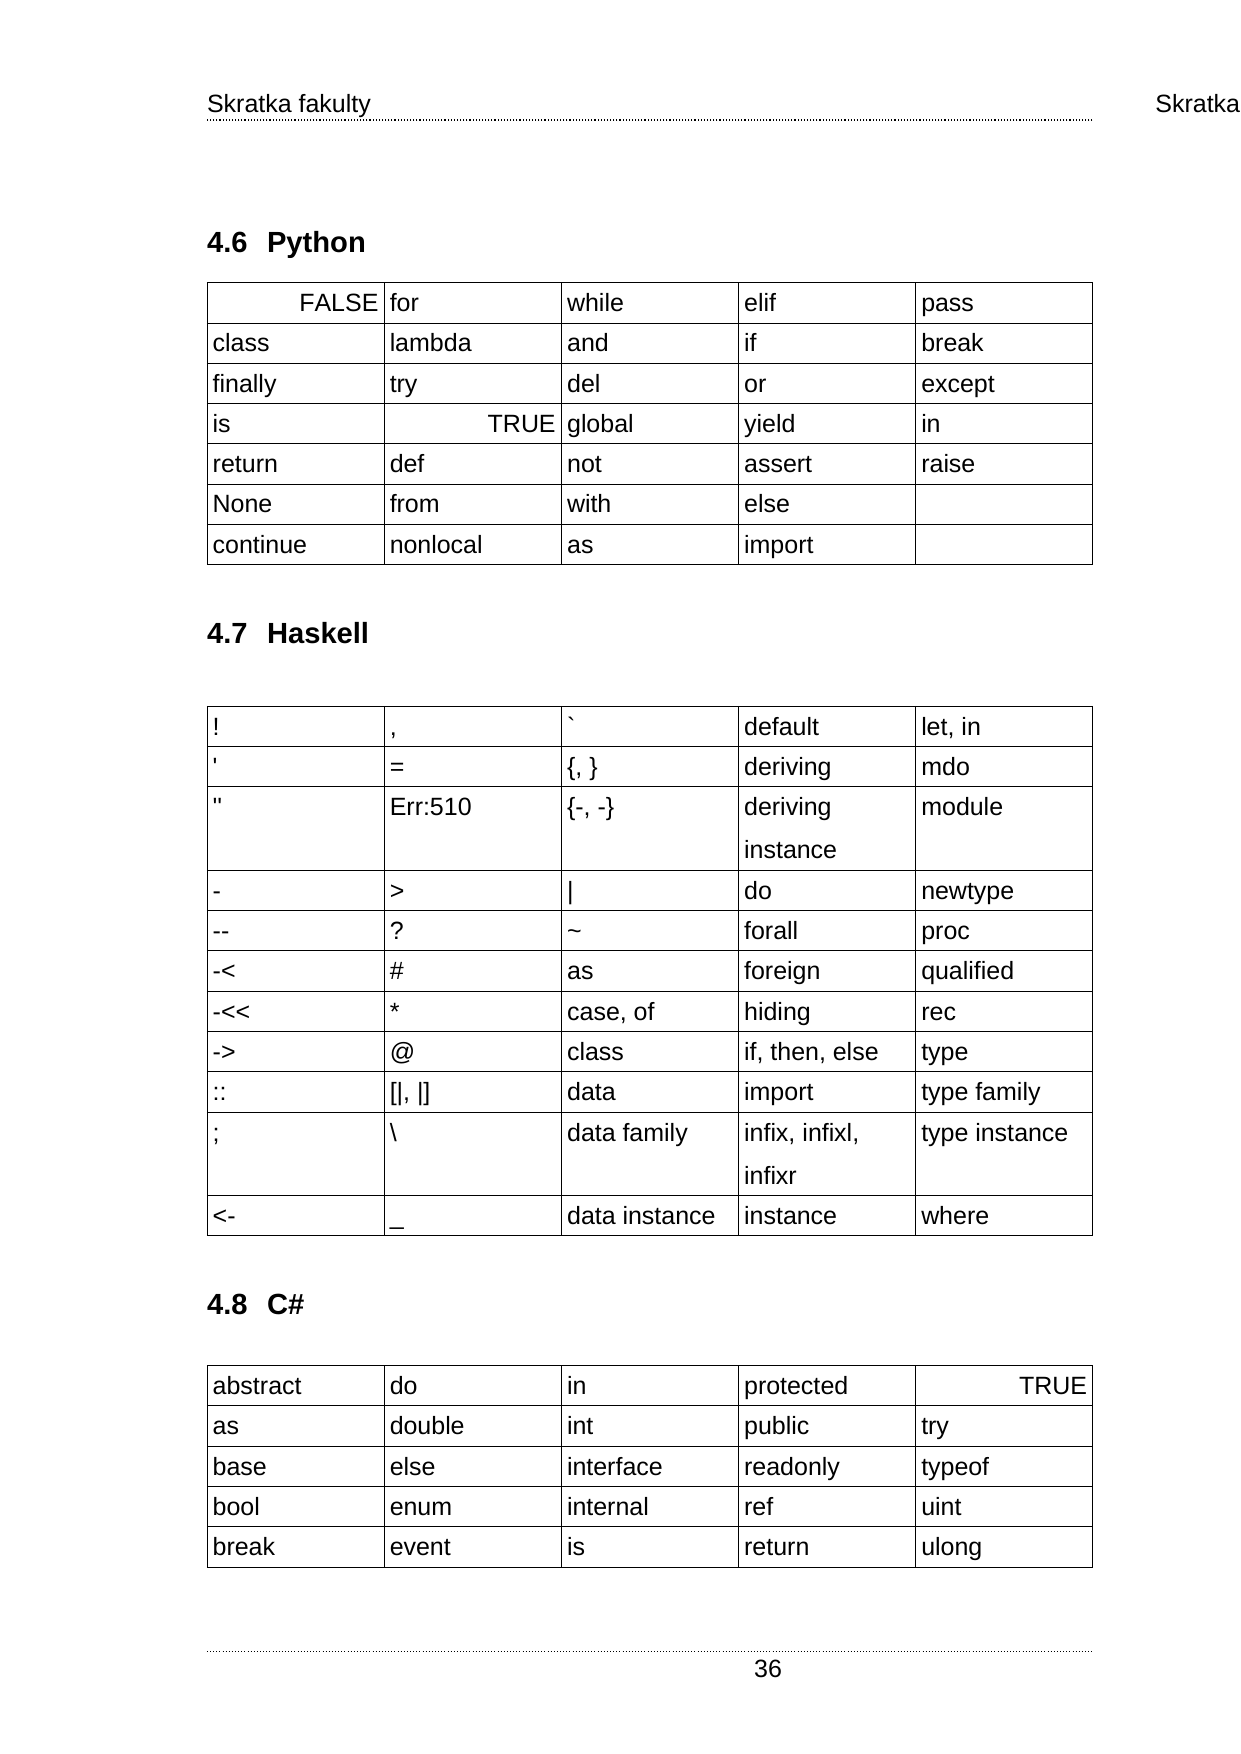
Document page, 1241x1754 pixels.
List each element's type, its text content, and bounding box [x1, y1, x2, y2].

table_header FALSE [208, 283, 384, 322]
table_cell where [916, 1196, 1092, 1235]
list Haskell [207, 616, 1092, 650]
table_cell double [385, 1406, 561, 1446]
table_cell * [385, 992, 561, 1031]
table_cell import [739, 1072, 915, 1112]
table_cell do [739, 871, 915, 910]
table_cell | [562, 871, 738, 910]
table_cell public [739, 1406, 915, 1446]
table_cell foreign [739, 951, 915, 991]
table_cell _ [385, 1196, 561, 1235]
table_header ` [562, 707, 738, 746]
table_cell -> [208, 1032, 384, 1071]
table_cell type [916, 1032, 1092, 1071]
table_cell [916, 525, 1092, 564]
table_cell mdo [916, 747, 1092, 786]
table_cell interface [562, 1447, 738, 1486]
table_cell and [562, 324, 738, 363]
table_cell as [562, 525, 738, 564]
table_cell type family [916, 1072, 1092, 1112]
table_cell # [385, 951, 561, 991]
table_cell class [208, 324, 384, 363]
table_header protected [739, 1366, 915, 1405]
table_cell not [562, 444, 738, 484]
table_cell nonlocal [385, 525, 561, 564]
table_cell raise [916, 444, 1092, 484]
table_cell base [208, 1447, 384, 1486]
table_cell with [562, 485, 738, 524]
table_cell del [562, 364, 738, 403]
table_cell forall [739, 911, 915, 950]
table_cell finally [208, 364, 384, 403]
table_header TRUE [916, 1366, 1092, 1405]
table_cell return [739, 1527, 915, 1567]
table_cell ~ [562, 911, 738, 950]
table_cell ref [739, 1487, 915, 1526]
table_cell break [916, 324, 1092, 363]
table_cell -< [208, 951, 384, 991]
table_cell readonly [739, 1447, 915, 1486]
table_cell global [562, 404, 738, 443]
table_cell ; [208, 1113, 384, 1195]
table_cell deriving [739, 747, 915, 786]
table_cell <- [208, 1196, 384, 1235]
table_cell internal [562, 1487, 738, 1526]
table_cell int [562, 1406, 738, 1446]
table_cell yield [739, 404, 915, 443]
table_cell module [916, 787, 1092, 870]
table_header abstract [208, 1366, 384, 1405]
table_header let, in [916, 707, 1092, 746]
table_cell \ [385, 1113, 561, 1195]
table_cell @ [385, 1032, 561, 1071]
table_cell or [739, 364, 915, 403]
table_cell except [916, 364, 1092, 403]
table_cell newtype [916, 871, 1092, 910]
table_cell ulong [916, 1527, 1092, 1567]
table_cell as [562, 951, 738, 991]
table_header do [385, 1366, 561, 1405]
table_cell assert [739, 444, 915, 484]
table_cell :: [208, 1072, 384, 1112]
table_cell is [208, 404, 384, 443]
table_cell None [208, 485, 384, 524]
table_header ! [208, 707, 384, 746]
table_cell '' [208, 787, 384, 870]
table_cell break [208, 1527, 384, 1567]
table_cell uint [916, 1487, 1092, 1526]
table_cell else [739, 485, 915, 524]
table_header while [562, 283, 738, 322]
table_cell bool [208, 1487, 384, 1526]
table_cell ? [385, 911, 561, 950]
table_cell data family [562, 1113, 738, 1195]
table_cell lambda [385, 324, 561, 363]
table_cell if, then, else [739, 1032, 915, 1071]
table_cell data [562, 1072, 738, 1112]
table_cell Err:510 [385, 787, 561, 870]
table_cell ' [208, 747, 384, 786]
table_cell as [208, 1406, 384, 1446]
table_cell deriving instance [739, 787, 915, 870]
table_cell - [208, 871, 384, 910]
table_cell event [385, 1527, 561, 1567]
list C# [207, 1287, 1092, 1321]
table_cell case, of [562, 992, 738, 1031]
table_cell return [208, 444, 384, 484]
table_cell hiding [739, 992, 915, 1031]
table_cell typeof [916, 1447, 1092, 1486]
list Python [207, 226, 1092, 259]
table_cell infix, infixl, infixr [739, 1113, 915, 1195]
table_cell enum [385, 1487, 561, 1526]
table_header , [385, 707, 561, 746]
table_cell type instance [916, 1113, 1092, 1195]
table_cell if [739, 324, 915, 363]
table_cell [916, 485, 1092, 524]
table_cell TRUE [385, 404, 561, 443]
table_cell data instance [562, 1196, 738, 1235]
table_cell qualified [916, 951, 1092, 991]
table_cell import [739, 525, 915, 564]
table_cell = [385, 747, 561, 786]
table_header pass [916, 283, 1092, 322]
table_cell continue [208, 525, 384, 564]
table_cell instance [739, 1196, 915, 1235]
table_cell proc [916, 911, 1092, 950]
table_cell > [385, 871, 561, 910]
table_cell from [385, 485, 561, 524]
table_cell [|, |] [385, 1072, 561, 1112]
table_cell else [385, 1447, 561, 1486]
table_cell -<< [208, 992, 384, 1031]
table_cell class [562, 1032, 738, 1071]
table_cell {, } [562, 747, 738, 786]
table_cell {-, -} [562, 787, 738, 870]
table_cell is [562, 1527, 738, 1567]
table_header for [385, 283, 561, 322]
table_header default [739, 707, 915, 746]
table_cell rec [916, 992, 1092, 1031]
table_header elif [739, 283, 915, 322]
table_cell -- [208, 911, 384, 950]
table_cell in [916, 404, 1092, 443]
table_header in [562, 1366, 738, 1405]
table_cell try [385, 364, 561, 403]
table_cell try [916, 1406, 1092, 1446]
table_cell def [385, 444, 561, 484]
